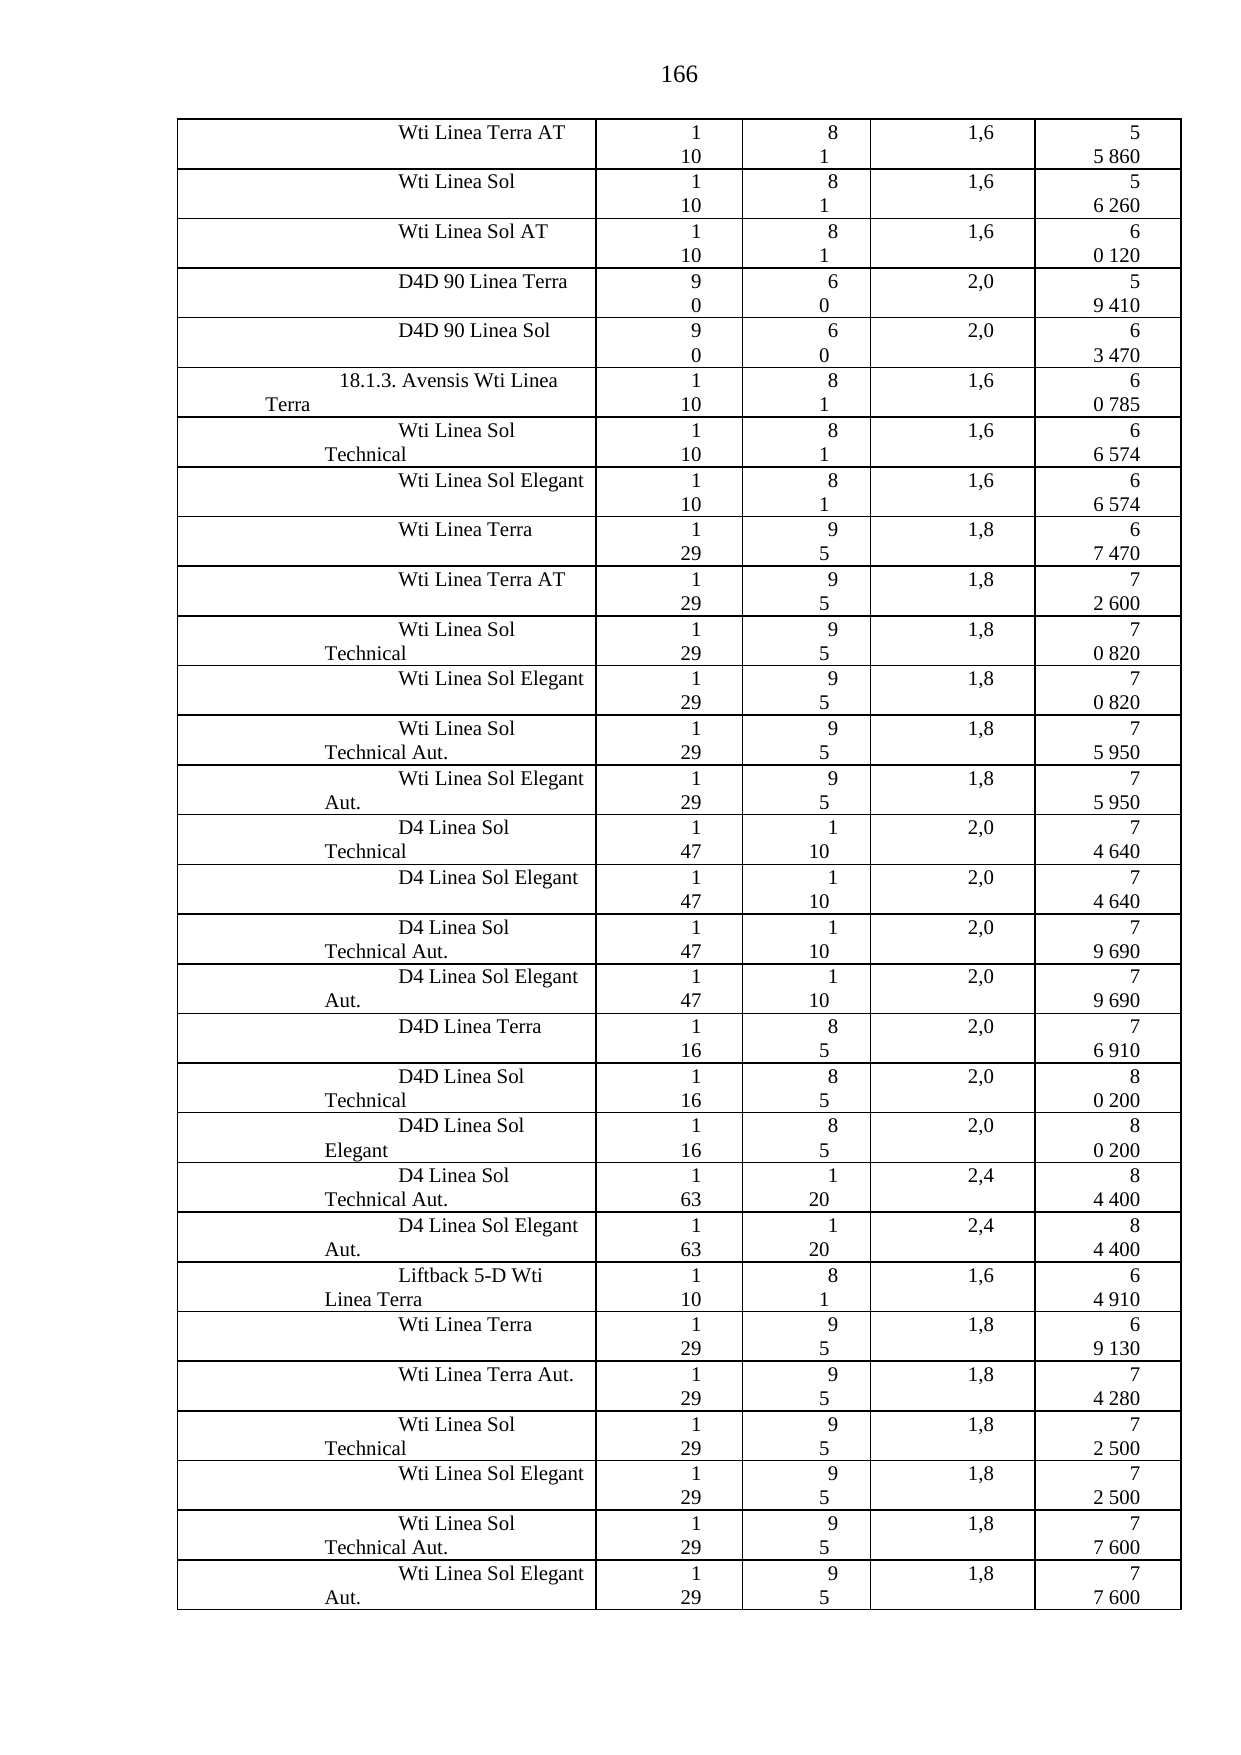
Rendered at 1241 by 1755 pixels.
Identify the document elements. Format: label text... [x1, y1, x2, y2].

table_cell D4 Linea Sol Elegant Aut. [178, 1213, 595, 1261]
table_cell Wti Linea Sol Elegant [178, 468, 595, 516]
table_cell 95 [743, 1461, 870, 1509]
table_cell Wti Linea Terra AT [178, 120, 595, 168]
table_cell 129 [597, 567, 742, 615]
table_cell 85 [743, 1064, 870, 1112]
table_cell Wti Linea Sol Technical [178, 1412, 595, 1460]
table_cell 110 [743, 965, 870, 1012]
table_cell 72 500 [1036, 1461, 1180, 1509]
table_cell 81 [743, 219, 870, 267]
table_cell 75 950 [1036, 766, 1180, 814]
table_cell D4 Linea Sol Technical Aut. [178, 1163, 595, 1211]
table_cell 59 410 [1036, 269, 1180, 317]
table_cell 95 [743, 567, 870, 615]
table_cell 147 [597, 915, 742, 963]
table_cell 2,4 [871, 1213, 1034, 1261]
table_cell 56 260 [1036, 170, 1180, 217]
table_cell 2,0 [871, 865, 1034, 913]
table_cell 2,0 [871, 815, 1034, 863]
table_cell 1,6 [871, 418, 1034, 466]
table_cell 1,8 [871, 716, 1034, 764]
table_cell 66 574 [1036, 418, 1180, 466]
table_cell 1,8 [871, 666, 1034, 714]
table_cell 1,8 [871, 1362, 1034, 1410]
table_cell 2,0 [871, 965, 1034, 1012]
table_cell 129 [597, 666, 742, 714]
table_cell 70 820 [1036, 617, 1180, 665]
table_cell 110 [743, 865, 870, 913]
table_cell 81 [743, 120, 870, 168]
table_cell Wti Linea Terra [178, 1312, 595, 1360]
table_cell 95 [743, 617, 870, 665]
table_cell 77 600 [1036, 1511, 1180, 1559]
table_cell D4D Linea Sol Technical [178, 1064, 595, 1112]
table_cell 2,0 [871, 1113, 1034, 1162]
table_cell 163 [597, 1213, 742, 1261]
table_cell 116 [597, 1064, 742, 1112]
table_cell 1,8 [871, 1461, 1034, 1509]
table_cell 147 [597, 865, 742, 913]
table_cell Wti Linea Sol Technical Aut. [178, 716, 595, 764]
table_cell 1,6 [871, 1263, 1034, 1311]
table_cell 1,8 [871, 1561, 1034, 1609]
table_cell 60 [743, 318, 870, 367]
table_cell D4D 90 Linea Terra [178, 269, 595, 317]
table_cell 110 [597, 418, 742, 466]
table_cell 95 [743, 517, 870, 565]
table_cell 110 [597, 219, 742, 267]
table_cell 95 [743, 1412, 870, 1460]
table_cell 110 [597, 170, 742, 217]
table_cell 95 [743, 1312, 870, 1360]
table_cell D4D Linea Terra [178, 1014, 595, 1062]
table_cell 95 [743, 1362, 870, 1410]
table_cell Wti Linea Sol AT [178, 219, 595, 267]
table_cell 81 [743, 170, 870, 217]
table_cell 1,8 [871, 1511, 1034, 1559]
table_cell Liftback 5-D Wti Linea Terra [178, 1263, 595, 1311]
table_cell Wti Linea Terra Aut. [178, 1362, 595, 1410]
table_cell 110 [597, 1263, 742, 1311]
table_cell 2,0 [871, 1064, 1034, 1112]
table_cell 2,4 [871, 1163, 1034, 1211]
table_cell 63 470 [1036, 318, 1180, 367]
table_cell 75 950 [1036, 716, 1180, 764]
table_cell 95 [743, 1511, 870, 1559]
table_cell 60 [743, 269, 870, 317]
table_cell Wti Linea Sol [178, 170, 595, 217]
table_cell 70 820 [1036, 666, 1180, 714]
table_cell 129 [597, 1561, 742, 1609]
table_cell Wti Linea Sol Elegant Aut. [178, 1561, 595, 1609]
table_cell 116 [597, 1113, 742, 1162]
table_cell Wti Linea Sol Technical Aut. [178, 1511, 595, 1559]
table_cell 81 [743, 468, 870, 516]
table_cell 69 130 [1036, 1312, 1180, 1360]
table_cell 147 [597, 815, 742, 863]
table_cell 80 200 [1036, 1113, 1180, 1162]
table_cell 85 [743, 1014, 870, 1062]
table_cell 110 [597, 120, 742, 168]
table_cell 116 [597, 1014, 742, 1062]
table_cell 74 280 [1036, 1362, 1180, 1410]
table_cell 74 640 [1036, 815, 1180, 863]
table_cell D4D Linea Sol Elegant [178, 1113, 595, 1162]
table_cell D4 Linea Sol Technical [178, 815, 595, 863]
table_cell Wti Linea Sol Technical [178, 418, 595, 466]
table_cell 95 [743, 716, 870, 764]
table_cell 163 [597, 1163, 742, 1211]
table_cell Wti Linea Sol Elegant Aut. [178, 766, 595, 814]
table_cell 81 [743, 418, 870, 466]
table_cell 1,8 [871, 517, 1034, 565]
table_cell 95 [743, 766, 870, 814]
table_cell 120 [743, 1213, 870, 1261]
table_cell 2,0 [871, 318, 1034, 367]
table_cell 95 [743, 666, 870, 714]
table_cell 66 574 [1036, 468, 1180, 516]
table_cell 2,0 [871, 269, 1034, 317]
table_cell 84 400 [1036, 1163, 1180, 1211]
table_cell Wti Linea Sol Elegant [178, 666, 595, 714]
table_cell 1,8 [871, 1412, 1034, 1460]
table_cell 55 860 [1036, 120, 1180, 168]
table_cell 147 [597, 965, 742, 1012]
table_cell 129 [597, 1511, 742, 1559]
table_cell 79 690 [1036, 965, 1180, 1012]
table_cell 77 600 [1036, 1561, 1180, 1609]
table_cell 1,8 [871, 567, 1034, 615]
table_cell 129 [597, 1312, 742, 1360]
table_cell 74 640 [1036, 865, 1180, 913]
table_cell 110 [597, 368, 742, 416]
table_cell 1,6 [871, 468, 1034, 516]
table_cell 2,0 [871, 1014, 1034, 1062]
table_cell 95 [743, 1561, 870, 1609]
table_cell 1,6 [871, 368, 1034, 416]
table_cell 1,8 [871, 1312, 1034, 1360]
table_cell 1,8 [871, 617, 1034, 665]
table_cell 18.1.3. Avensis Wti Linea Terra [178, 368, 595, 416]
table_cell Wti Linea Terra [178, 517, 595, 565]
table_cell 76 910 [1036, 1014, 1180, 1062]
table_cell 81 [743, 368, 870, 416]
table_cell 1,6 [871, 120, 1034, 168]
table_cell 90 [597, 269, 742, 317]
table_cell 129 [597, 766, 742, 814]
table_cell Wti Linea Sol Technical [178, 617, 595, 665]
table_cell D4D 90 Linea Sol [178, 318, 595, 367]
table_cell 72 600 [1036, 567, 1180, 615]
table_cell Wti Linea Terra AT [178, 567, 595, 615]
table_cell 64 910 [1036, 1263, 1180, 1311]
table_cell 129 [597, 1461, 742, 1509]
table_cell 60 120 [1036, 219, 1180, 267]
table_cell 85 [743, 1113, 870, 1162]
table_cell 1,6 [871, 170, 1034, 217]
table_cell 1,8 [871, 766, 1034, 814]
table_cell D4 Linea Sol Elegant [178, 865, 595, 913]
table_cell 129 [597, 517, 742, 565]
table_cell 129 [597, 1362, 742, 1410]
table_cell 129 [597, 1412, 742, 1460]
table_cell 110 [597, 468, 742, 516]
table_cell 81 [743, 1263, 870, 1311]
table_cell Wti Linea Sol Elegant [178, 1461, 595, 1509]
table_cell 129 [597, 716, 742, 764]
table_cell 60 785 [1036, 368, 1180, 416]
table_cell 72 500 [1036, 1412, 1180, 1460]
table_cell 120 [743, 1163, 870, 1211]
table_cell 110 [743, 815, 870, 863]
table_cell 67 470 [1036, 517, 1180, 565]
table_cell 80 200 [1036, 1064, 1180, 1112]
table_cell 110 [743, 915, 870, 963]
table_cell D4 Linea Sol Elegant Aut. [178, 965, 595, 1012]
table_cell 79 690 [1036, 915, 1180, 963]
table_cell 84 400 [1036, 1213, 1180, 1261]
table_cell 1,6 [871, 219, 1034, 267]
table_cell D4 Linea Sol Technical Aut. [178, 915, 595, 963]
table_cell 90 [597, 318, 742, 367]
table_cell 2,0 [871, 915, 1034, 963]
table_cell 129 [597, 617, 742, 665]
